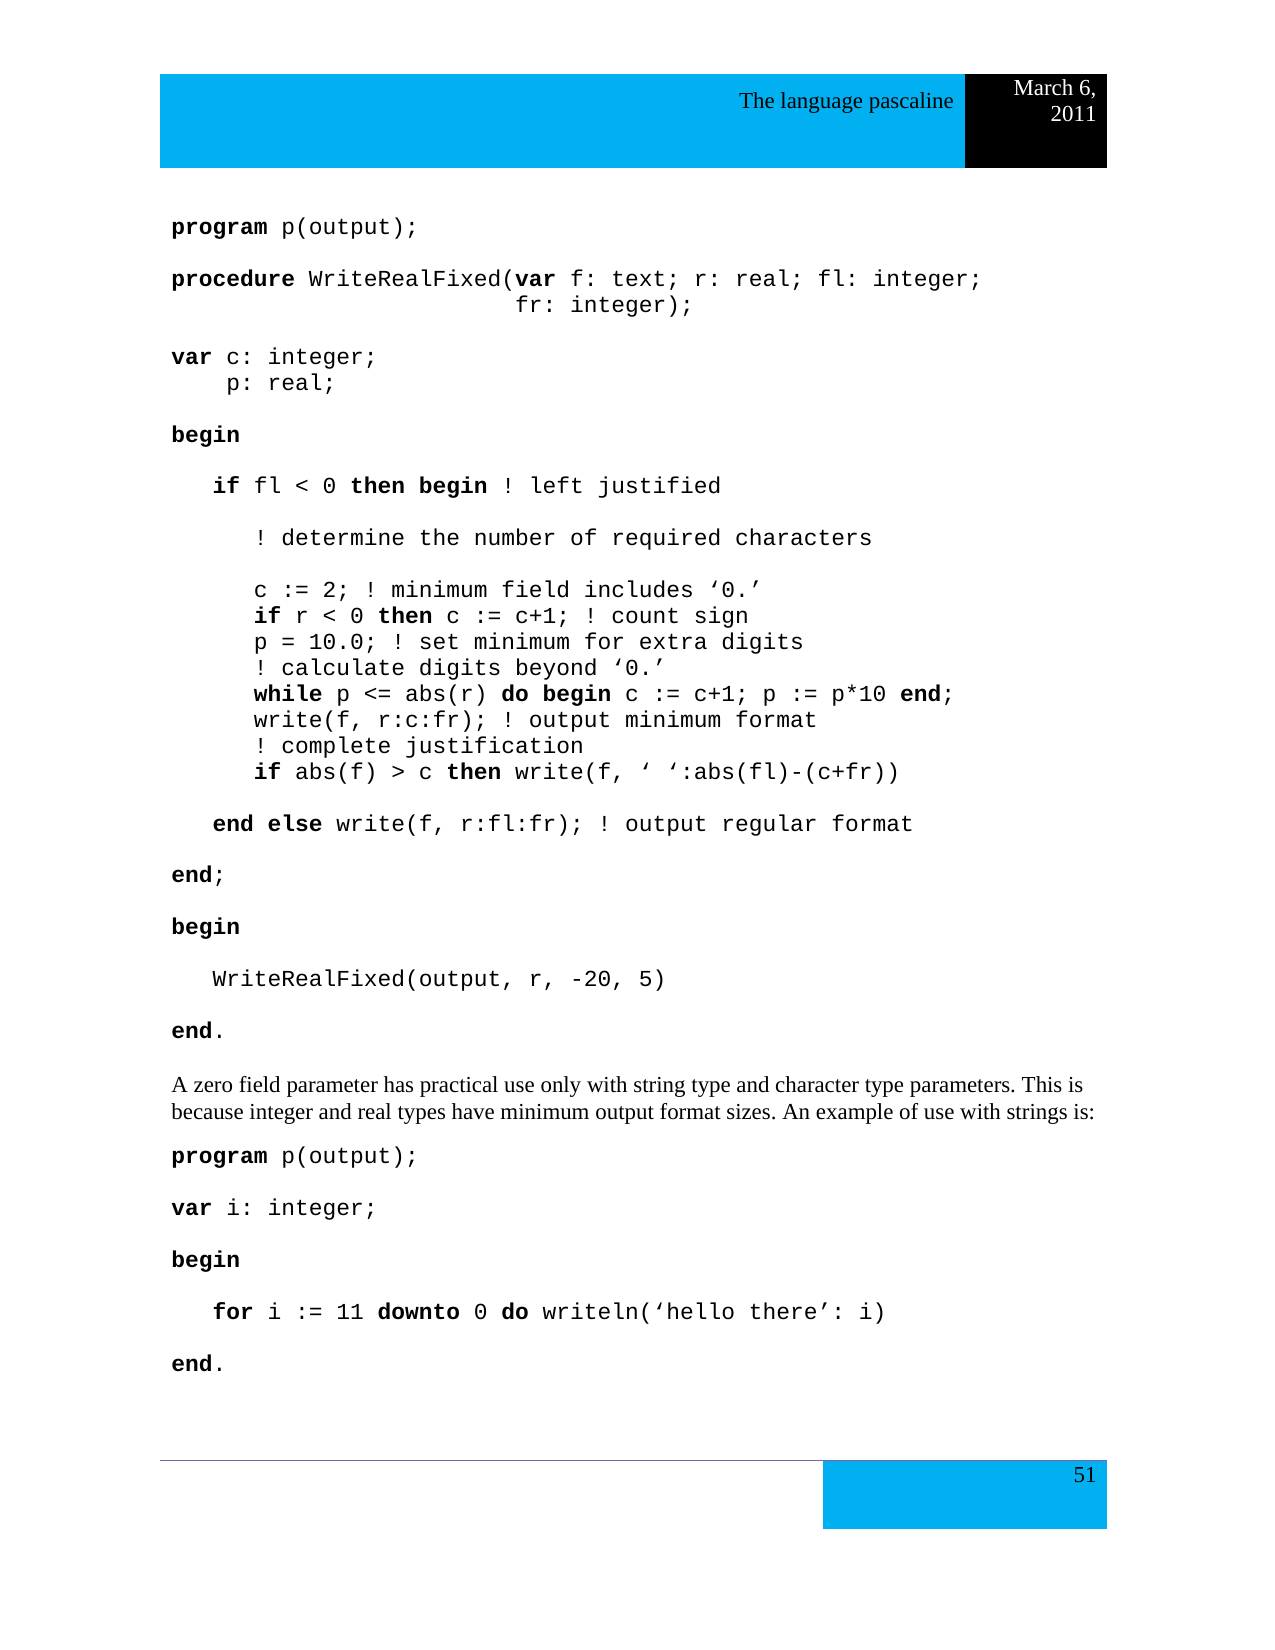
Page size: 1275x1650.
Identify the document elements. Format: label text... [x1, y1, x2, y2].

text c := 2; ! minimum field includes ‘0.’ [171, 578, 1118, 604]
text WriteRealFixed(output, r, -20, 5) [171, 968, 1118, 993]
text p: real; [171, 371, 1118, 397]
text if fl < 0 then begin ! left justified [171, 475, 1118, 501]
text ! determine the number of required characters [171, 527, 1118, 553]
text write(f, r:c:fr); ! output minimum format [171, 708, 1118, 734]
text end else write(f, r:fl:fr); ! output regular format [171, 812, 1118, 838]
text for i := 11 downto 0 do writeln(‘hello there’: i) [171, 1301, 1118, 1326]
text A zero field parameter has practical use only with string type and character type parameters. This is because integer and real types have minimum output format sizes. An example of use with strings is: [171, 1071, 1118, 1124]
text if r < 0 then c := c+1; ! count sign [171, 604, 1118, 630]
text program p(output); [171, 215, 1118, 241]
text begin [171, 1249, 1118, 1274]
text ! complete justification [171, 734, 1118, 760]
text ! calculate digits beyond ‘0.’ [171, 656, 1118, 682]
text var c: integer; [171, 345, 1118, 371]
text begin [171, 916, 1118, 942]
text end. [171, 1019, 1118, 1045]
text if abs(f) > c then write(f, ‘ ‘:abs(fl)-(c+fr)) [171, 760, 1118, 786]
text var i: integer; [171, 1197, 1118, 1223]
text while p <= abs(r) do begin c := c+1; p := p*10 end; [171, 682, 1118, 708]
text fr: integer); [171, 293, 1118, 319]
text end. [171, 1352, 1118, 1378]
text end; [171, 864, 1118, 890]
text program p(output); [171, 1145, 1118, 1171]
text procedure WriteRealFixed(var f: text; r: real; fl: integer; [171, 267, 1118, 293]
text p = 10.0; ! set minimum for extra digits [171, 630, 1118, 656]
text begin [171, 423, 1118, 449]
